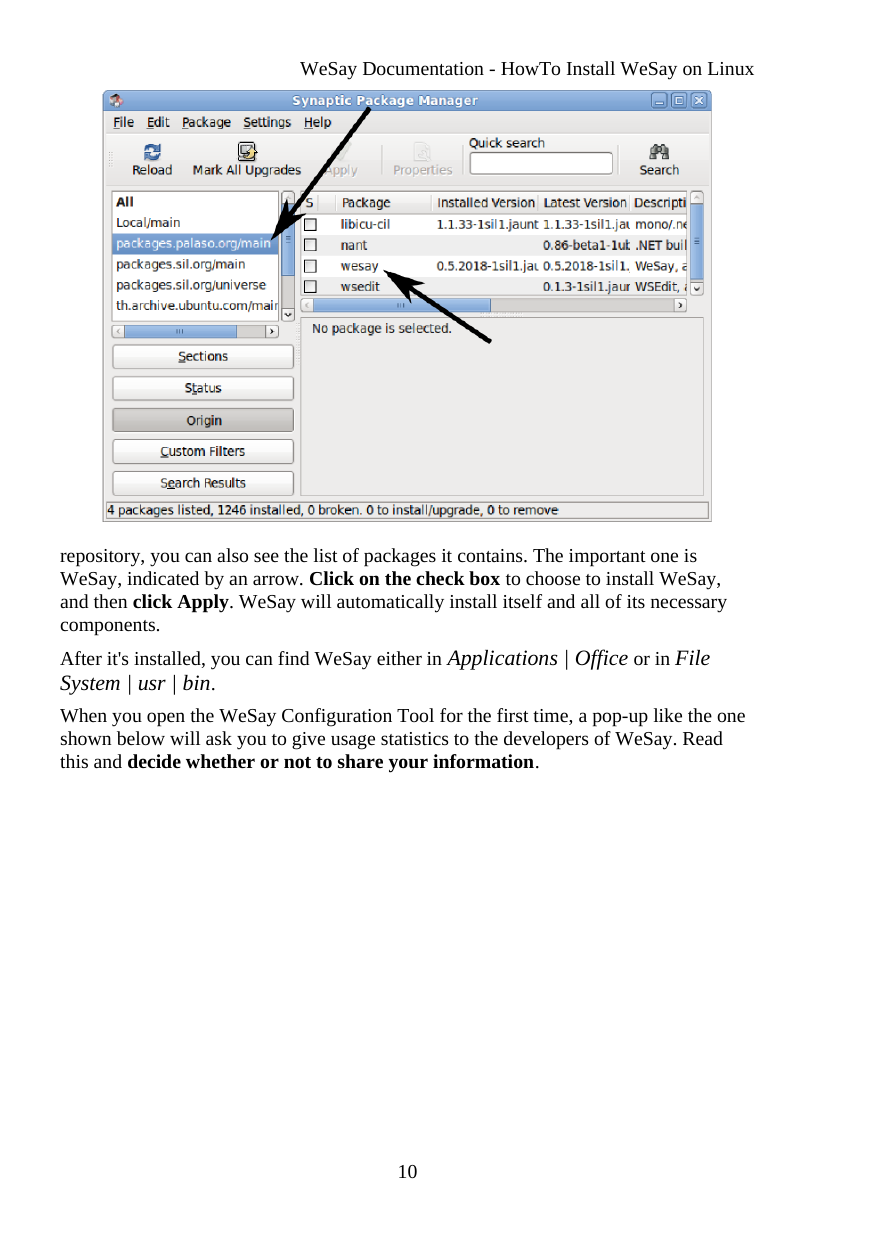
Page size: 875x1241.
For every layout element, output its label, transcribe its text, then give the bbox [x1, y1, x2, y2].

text After it's installed, you can find WeSay either in Applications | Office or in File System | usr | bin. [60, 644, 754, 695]
text When you open the WeSay Configuration Tool for the first time, a pop-up like the one shown below will ask you to give usage statistics to the developers of WeSay. Read this and decide whether or not to share your information. [60, 704, 754, 772]
text repository, you can also see the list of packages it contains. The important one is WeSay, indicated by an arrow. Click on the check box to choose to install WeSay, and then click Apply. WeSay will automatically install itself and all of its necessary components. [60, 90, 754, 636]
picture [102, 90, 712, 522]
